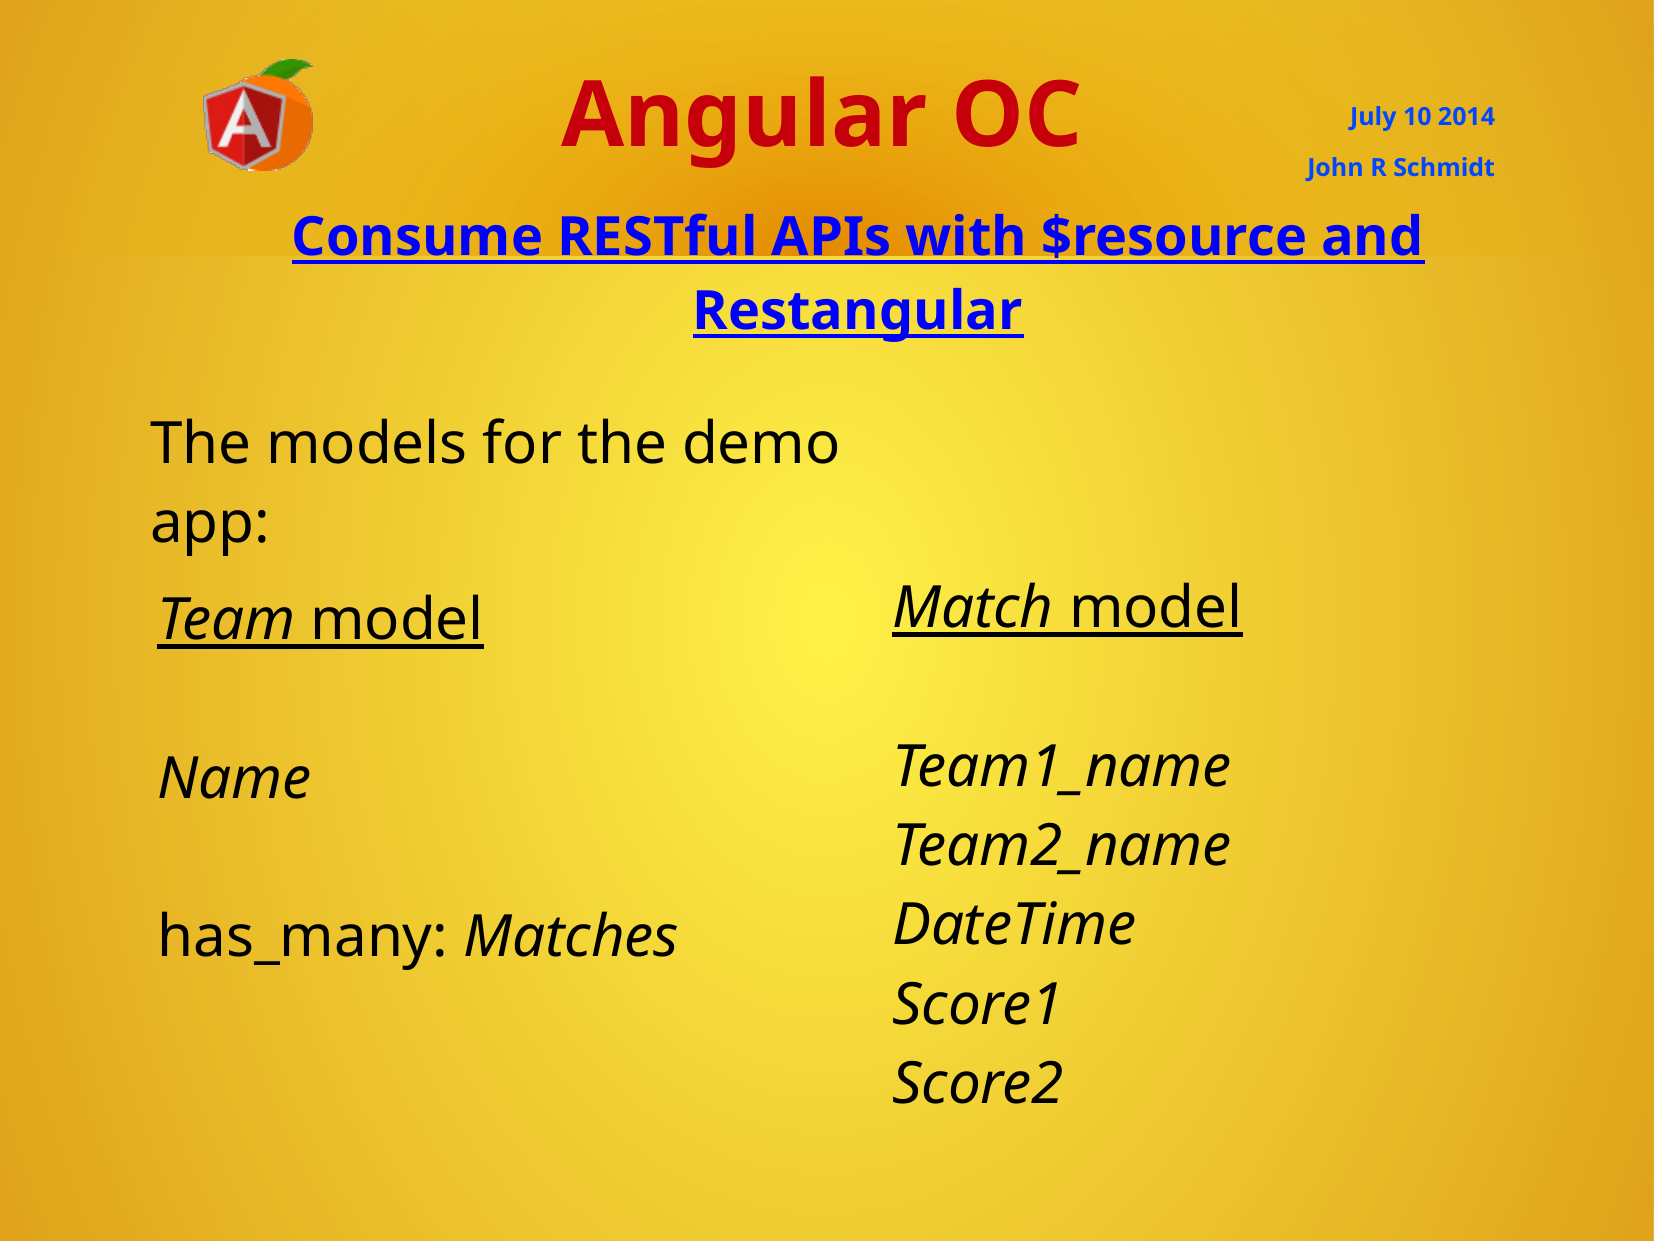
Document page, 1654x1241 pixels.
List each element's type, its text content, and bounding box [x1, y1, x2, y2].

text_box Consume RESTful APIs with $resource and Restangular [150, 240, 1567, 304]
picture [202, 59, 316, 171]
text_box Team model Name has_many: Matches [157, 606, 751, 946]
title Angular OC [560, 57, 1086, 165]
text_box Match model Team1_name Team2_name DateTime Score1 Score2 [892, 605, 1486, 1081]
text_box The models for the demo app: [150, 435, 946, 526]
text_box July 10 2014 John R Schmidt [1260, 74, 1510, 196]
